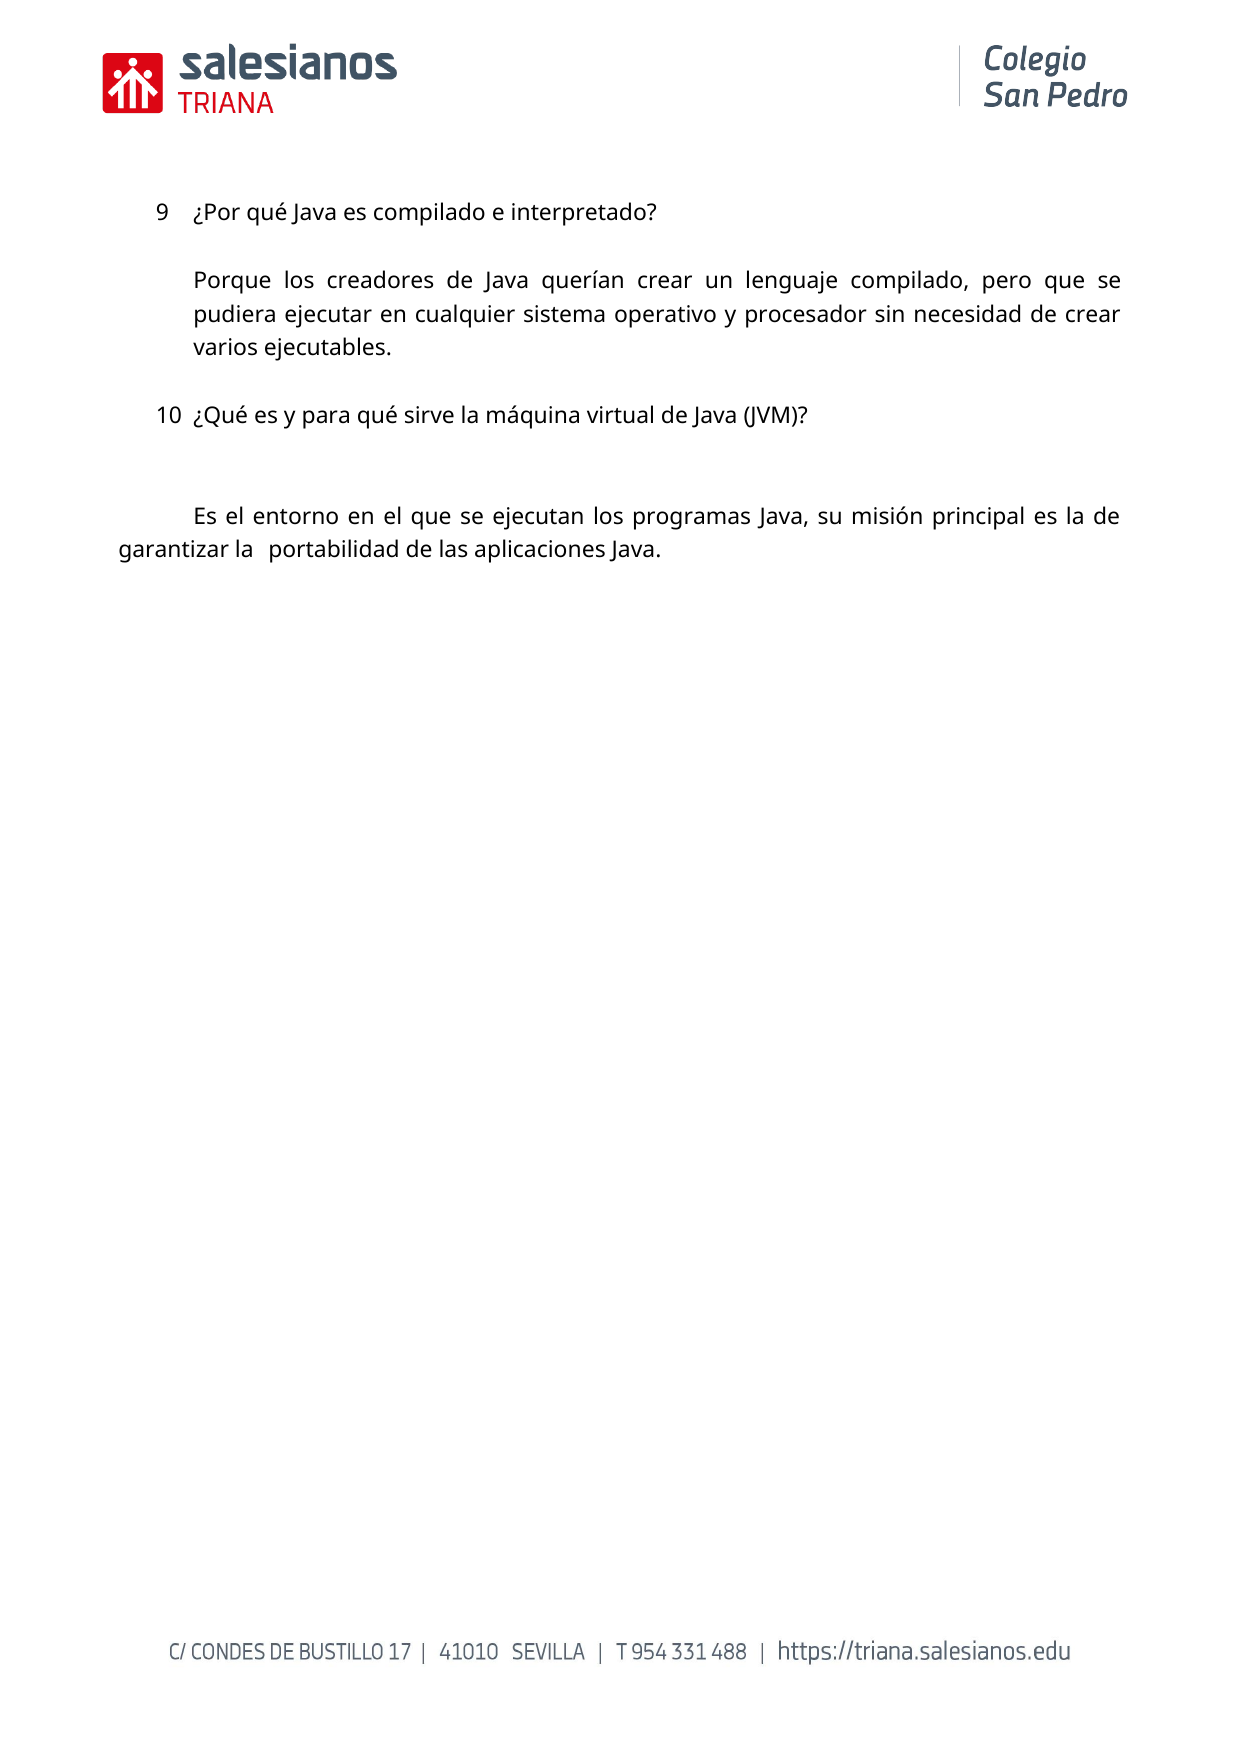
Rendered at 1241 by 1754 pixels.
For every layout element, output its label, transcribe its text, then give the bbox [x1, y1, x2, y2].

text Porque los creadores de Java querían crear un lenguaje compilado, pero que se pudiera ejecutar en cualquier sistema operativo y procesador sin necesidad de crear varios ejecutables. [156, 264, 1122, 362]
list ¿Qué es y para qué sirve la máquina virtual de Java (JVM)? [156, 399, 1122, 430]
picture [0, 1632, 1241, 1699]
list ¿Por qué Java es compilado e interpretado? [156, 196, 1122, 227]
text Es el entorno en el que se ejecutan los programas Java, su misión principal es la de garantizar la portabilidad de las aplicaciones Java. [118, 499, 1122, 564]
picture [93, 28, 402, 125]
picture [951, 32, 1136, 122]
